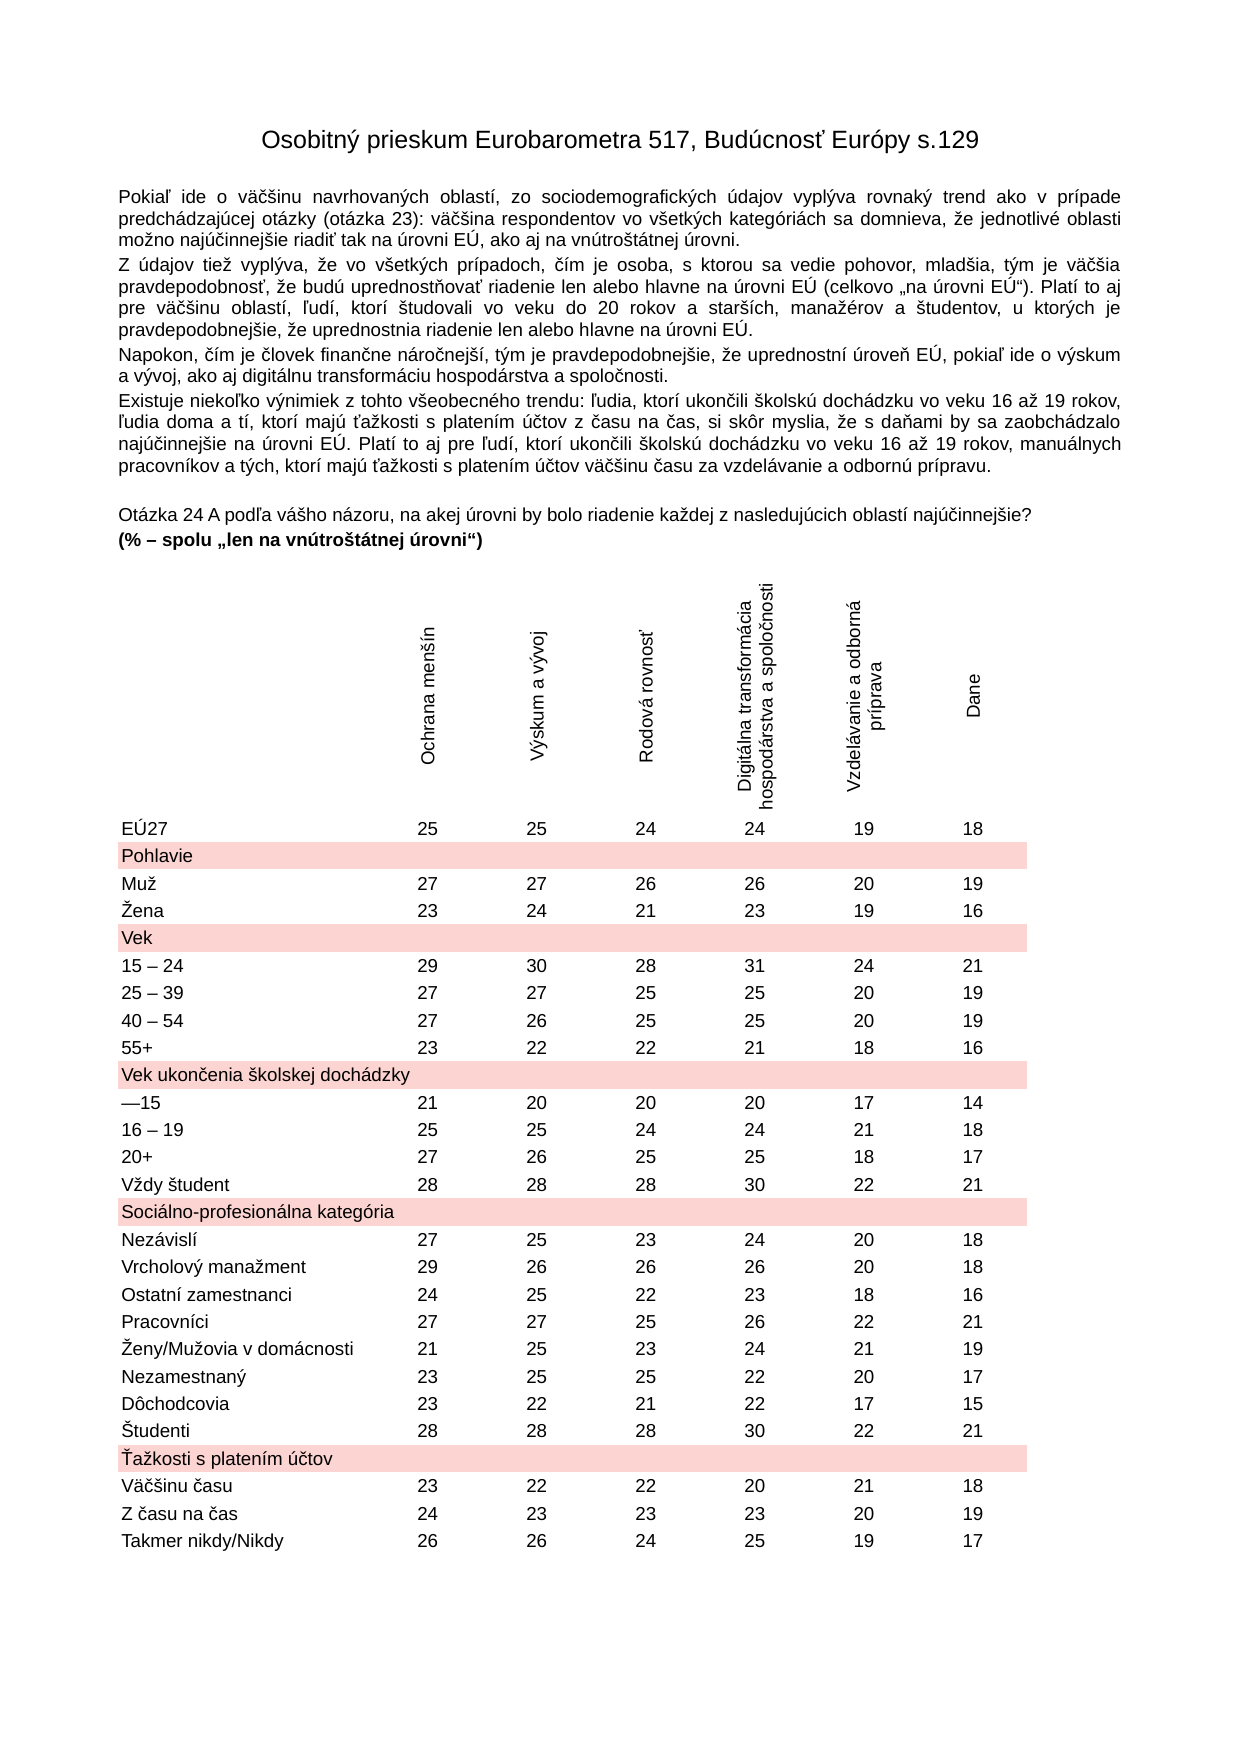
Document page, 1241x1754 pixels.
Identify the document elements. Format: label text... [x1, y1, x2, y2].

table_cell 24 [373, 1500, 482, 1527]
table_cell 30 [700, 1418, 809, 1445]
table_cell 28 [482, 1418, 591, 1445]
table_cell 24 [700, 1335, 809, 1363]
table_cell Pracovníci [118, 1308, 373, 1335]
table_cell 24 [373, 1280, 482, 1308]
table_cell 18 [918, 1226, 1027, 1253]
table_cell 27 [373, 1006, 482, 1034]
table_cell Pohlavie [118, 842, 373, 869]
table_cell 24 [591, 1527, 700, 1554]
table_cell [591, 1198, 700, 1226]
table_cell 27 [482, 870, 591, 897]
table_cell Väčšinu času [118, 1472, 373, 1499]
table_cell 22 [591, 1472, 700, 1499]
table_cell [918, 1198, 1027, 1226]
table_cell Z času na čas [118, 1500, 373, 1527]
table_cell 16 – 19 [118, 1116, 373, 1143]
table_cell 22 [809, 1418, 918, 1445]
table_cell 18 [809, 1280, 918, 1308]
table_cell 16 [918, 1280, 1027, 1308]
text Napokon, čím je človek finančne náročnejší, tým je pravdepodobnejšie, že uprednostní úroveň EÚ, pokiaľ ide o výskum a vývoj, ako aj digitálnu transformáciu hospodárstva a spoločnosti. [118, 343, 1122, 387]
table_cell 25 [700, 1527, 809, 1554]
table_cell 16 [918, 897, 1027, 924]
table_cell 24 [809, 952, 918, 979]
table_cell [482, 842, 591, 869]
table_cell 21 [809, 1472, 918, 1499]
table_cell 21 [918, 952, 1027, 979]
table_cell 22 [591, 1034, 700, 1061]
table_cell 22 [591, 1280, 700, 1308]
table_cell Vek [118, 924, 373, 952]
table_cell 23 [373, 897, 482, 924]
table_cell 21 [591, 897, 700, 924]
table_cell 22 [700, 1390, 809, 1417]
text Pokiaľ ide o väčšinu navrhovaných oblastí, zo sociodemografických údajov vyplýva rovnaký trend ako v prípade predchádzajúcej otázky (otázka 23): väčšina respondentov vo všetkých kategóriách sa domnieva, že jednotlivé oblasti možno najúčinnejšie riadiť tak na úrovni EÚ, ako aj na vnútroštátnej úrovni. [118, 186, 1122, 251]
table_cell 17 [809, 1390, 918, 1417]
table_cell [700, 1198, 809, 1226]
table_cell [700, 842, 809, 869]
table_cell 28 [482, 1171, 591, 1198]
table_cell 19 [809, 815, 918, 842]
table_cell 27 [373, 1144, 482, 1171]
table_cell 23 [591, 1226, 700, 1253]
table_cell 20 [809, 1253, 918, 1280]
table_cell 25 [591, 1006, 700, 1034]
table_cell 27 [482, 1308, 591, 1335]
table_cell 25 – 39 [118, 979, 373, 1006]
table_cell Sociálno-profesionálna kategória [118, 1198, 591, 1226]
table_cell 19 [809, 1527, 918, 1554]
table_cell 20 [809, 1363, 918, 1390]
table_cell 22 [482, 1472, 591, 1499]
table_cell 16 [918, 1034, 1027, 1061]
table_cell 23 [700, 1500, 809, 1527]
table_cell [809, 1061, 918, 1089]
table_cell 24 [591, 815, 700, 842]
table_cell [700, 1061, 809, 1089]
table_header Rodová rovnosť [591, 579, 700, 815]
text Otázka 24 A podľa vášho názoru, na akej úrovni by bolo riadenie každej z nasledujúcich oblastí najúčinnejšie? [118, 504, 1122, 526]
table_cell 25 [700, 979, 809, 1006]
table_cell 30 [482, 952, 591, 979]
table_cell 28 [373, 1418, 482, 1445]
table_cell 27 [373, 870, 482, 897]
table_cell [700, 924, 809, 952]
table_cell Študenti [118, 1418, 373, 1445]
table_cell 23 [591, 1335, 700, 1363]
table_cell 21 [918, 1418, 1027, 1445]
table_cell [482, 924, 591, 952]
table_cell 25 [591, 1308, 700, 1335]
table_cell 25 [591, 1144, 700, 1171]
table_cell Takmer nikdy/Nikdy [118, 1527, 373, 1554]
text (% – spolu „len na vnútroštátnej úrovni“) [118, 529, 1122, 550]
table_cell 19 [809, 897, 918, 924]
table_cell 21 [918, 1308, 1027, 1335]
table_cell 19 [918, 1006, 1027, 1034]
table_cell 25 [482, 1335, 591, 1363]
table_cell [809, 842, 918, 869]
table_cell 27 [373, 1226, 482, 1253]
table_cell 15 [918, 1390, 1027, 1417]
table_cell 22 [482, 1034, 591, 1061]
table_cell 26 [700, 870, 809, 897]
table_cell 18 [918, 1472, 1027, 1499]
table_cell 25 [482, 1280, 591, 1308]
table_cell 29 [373, 1253, 482, 1280]
table_cell 23 [373, 1363, 482, 1390]
table_cell 17 [918, 1144, 1027, 1171]
table_cell 28 [591, 952, 700, 979]
table_cell 25 [482, 1363, 591, 1390]
table_cell 26 [700, 1308, 809, 1335]
table_cell 23 [700, 1280, 809, 1308]
table_cell 27 [482, 979, 591, 1006]
table_cell 18 [809, 1034, 918, 1061]
table_cell 28 [591, 1418, 700, 1445]
table_cell 20 [700, 1472, 809, 1499]
table_header Digitálna transformácia hospodárstva a spoločnosti [700, 579, 809, 815]
table_cell 25 [482, 1116, 591, 1143]
table_cell [918, 1061, 1027, 1089]
table_cell 19 [918, 979, 1027, 1006]
table_cell 26 [591, 1253, 700, 1280]
table_cell 24 [482, 897, 591, 924]
table_cell 25 [591, 979, 700, 1006]
table_cell [591, 842, 700, 869]
table_cell 26 [482, 1006, 591, 1034]
table_cell 40 – 54 [118, 1006, 373, 1034]
table_cell 21 [700, 1034, 809, 1061]
table_header [118, 579, 373, 815]
table_cell 23 [482, 1500, 591, 1527]
table_cell 30 [700, 1171, 809, 1198]
table_cell 26 [482, 1527, 591, 1554]
table_cell [809, 1198, 918, 1226]
table_cell 23 [591, 1500, 700, 1527]
table_cell Nezávislí [118, 1226, 373, 1253]
table_cell 20 [591, 1089, 700, 1116]
table_cell [373, 924, 482, 952]
table_cell 21 [809, 1335, 918, 1363]
table_cell 21 [373, 1335, 482, 1363]
table_cell 28 [591, 1171, 700, 1198]
table_cell 17 [918, 1363, 1027, 1390]
table_header Výskum a vývoj [482, 579, 591, 815]
table_cell [591, 1061, 700, 1089]
table_cell Muž [118, 870, 373, 897]
table_cell [809, 924, 918, 952]
table_cell 17 [809, 1089, 918, 1116]
table_cell 21 [591, 1390, 700, 1417]
table_cell 17 [918, 1527, 1027, 1554]
table_cell 24 [700, 815, 809, 842]
table_cell 23 [373, 1034, 482, 1061]
table_cell [918, 924, 1027, 952]
table_cell Ťažkosti s platením účtov [118, 1445, 700, 1472]
table_cell 25 [482, 815, 591, 842]
table_cell 18 [918, 1116, 1027, 1143]
table_cell [918, 842, 1027, 869]
table_cell [482, 1061, 591, 1089]
table_cell 20 [809, 870, 918, 897]
table_cell 18 [809, 1144, 918, 1171]
text Existuje niekoľko výnimiek z tohto všeobecného trendu: ľudia, ktorí ukončili školskú dochádzku vo veku 16 až 19 rokov, ľudia doma a tí, ktorí majú ťažkosti s platením účtov z času na čas, si skôr myslia, že s daňami by sa zaobchádzalo najúčinnejšie na úrovni EÚ. Platí to aj pre ľudí, ktorí ukončili školskú dochádzku vo veku 16 až 19 rokov, manuálnych pracovníkov a tých, ktorí majú ťažkosti s platením účtov väčšinu času za vzdelávanie a odbornú prípravu. [118, 390, 1122, 476]
table_cell 21 [809, 1116, 918, 1143]
table_cell 31 [700, 952, 809, 979]
table_cell [373, 842, 482, 869]
table_cell Vrcholový manažment [118, 1253, 373, 1280]
text Z údajov tiež vyplýva, že vo všetkých prípadoch, čím je osoba, s ktorou sa vedie pohovor, mladšia, tým je väčšia pravdepodobnosť, že budú uprednostňovať riadenie len alebo hlavne na úrovni EÚ (celkovo „na úrovni EÚ“). Platí to aj pre väčšinu oblastí, ľudí, ktorí študovali vo veku do 20 rokov a starších, manažérov a študentov, u ktorých je pravdepodobnejšie, že uprednostnia riadenie len alebo hlavne na úrovni EÚ. [118, 254, 1122, 340]
table_cell 28 [373, 1171, 482, 1198]
table_cell Ženy/Mužovia v domácnosti [118, 1335, 373, 1363]
table_cell 21 [373, 1089, 482, 1116]
table_cell [591, 924, 700, 952]
table_cell 20 [809, 1006, 918, 1034]
table_cell 26 [482, 1253, 591, 1280]
table_cell 23 [373, 1390, 482, 1417]
table_cell 23 [373, 1472, 482, 1499]
table_cell 18 [918, 1253, 1027, 1280]
table_cell 20+ [118, 1144, 373, 1171]
table_header Dane [918, 579, 1027, 815]
table_cell [809, 1445, 918, 1472]
table_cell 23 [700, 897, 809, 924]
table_cell 20 [700, 1089, 809, 1116]
table_cell 19 [918, 1500, 1027, 1527]
table_header Ochrana menšín [373, 579, 482, 815]
table_cell 25 [373, 1116, 482, 1143]
table_cell 24 [700, 1226, 809, 1253]
table_cell Vek ukončenia školskej dochádzky [118, 1061, 482, 1089]
table_cell 24 [591, 1116, 700, 1143]
table_cell Žena [118, 897, 373, 924]
table_cell 26 [373, 1527, 482, 1554]
table_cell 20 [809, 979, 918, 1006]
table_cell 26 [591, 870, 700, 897]
table_cell 21 [918, 1171, 1027, 1198]
table_cell EÚ27 [118, 815, 373, 842]
table_cell 25 [373, 815, 482, 842]
table_cell 25 [700, 1144, 809, 1171]
table_cell 18 [918, 815, 1027, 842]
table_cell Vždy študent [118, 1171, 373, 1198]
table_cell Dôchodcovia [118, 1390, 373, 1417]
table_cell 22 [809, 1171, 918, 1198]
table_cell 27 [373, 979, 482, 1006]
table_cell 25 [482, 1226, 591, 1253]
table_cell [700, 1445, 809, 1472]
table_header Vzdelávanie a odborná príprava [809, 579, 918, 815]
table_cell 27 [373, 1308, 482, 1335]
table_cell Nezamestnaný [118, 1363, 373, 1390]
table_cell 26 [700, 1253, 809, 1280]
table_cell 14 [918, 1089, 1027, 1116]
table_cell 55+ [118, 1034, 373, 1061]
table_cell 20 [482, 1089, 591, 1116]
table_cell 24 [700, 1116, 809, 1143]
table_cell 20 [809, 1226, 918, 1253]
table_cell 29 [373, 952, 482, 979]
table_cell Ostatní zamestnanci [118, 1280, 373, 1308]
table_cell 19 [918, 1335, 1027, 1363]
table_cell 25 [700, 1006, 809, 1034]
table_cell 25 [591, 1363, 700, 1390]
table_cell —15 [118, 1089, 373, 1116]
table_cell 22 [809, 1308, 918, 1335]
table_cell 26 [482, 1144, 591, 1171]
table_cell 19 [918, 870, 1027, 897]
table_cell 22 [700, 1363, 809, 1390]
table_cell [918, 1445, 1027, 1472]
table_cell 22 [482, 1390, 591, 1417]
table_cell 15 – 24 [118, 952, 373, 979]
table_cell 20 [809, 1500, 918, 1527]
